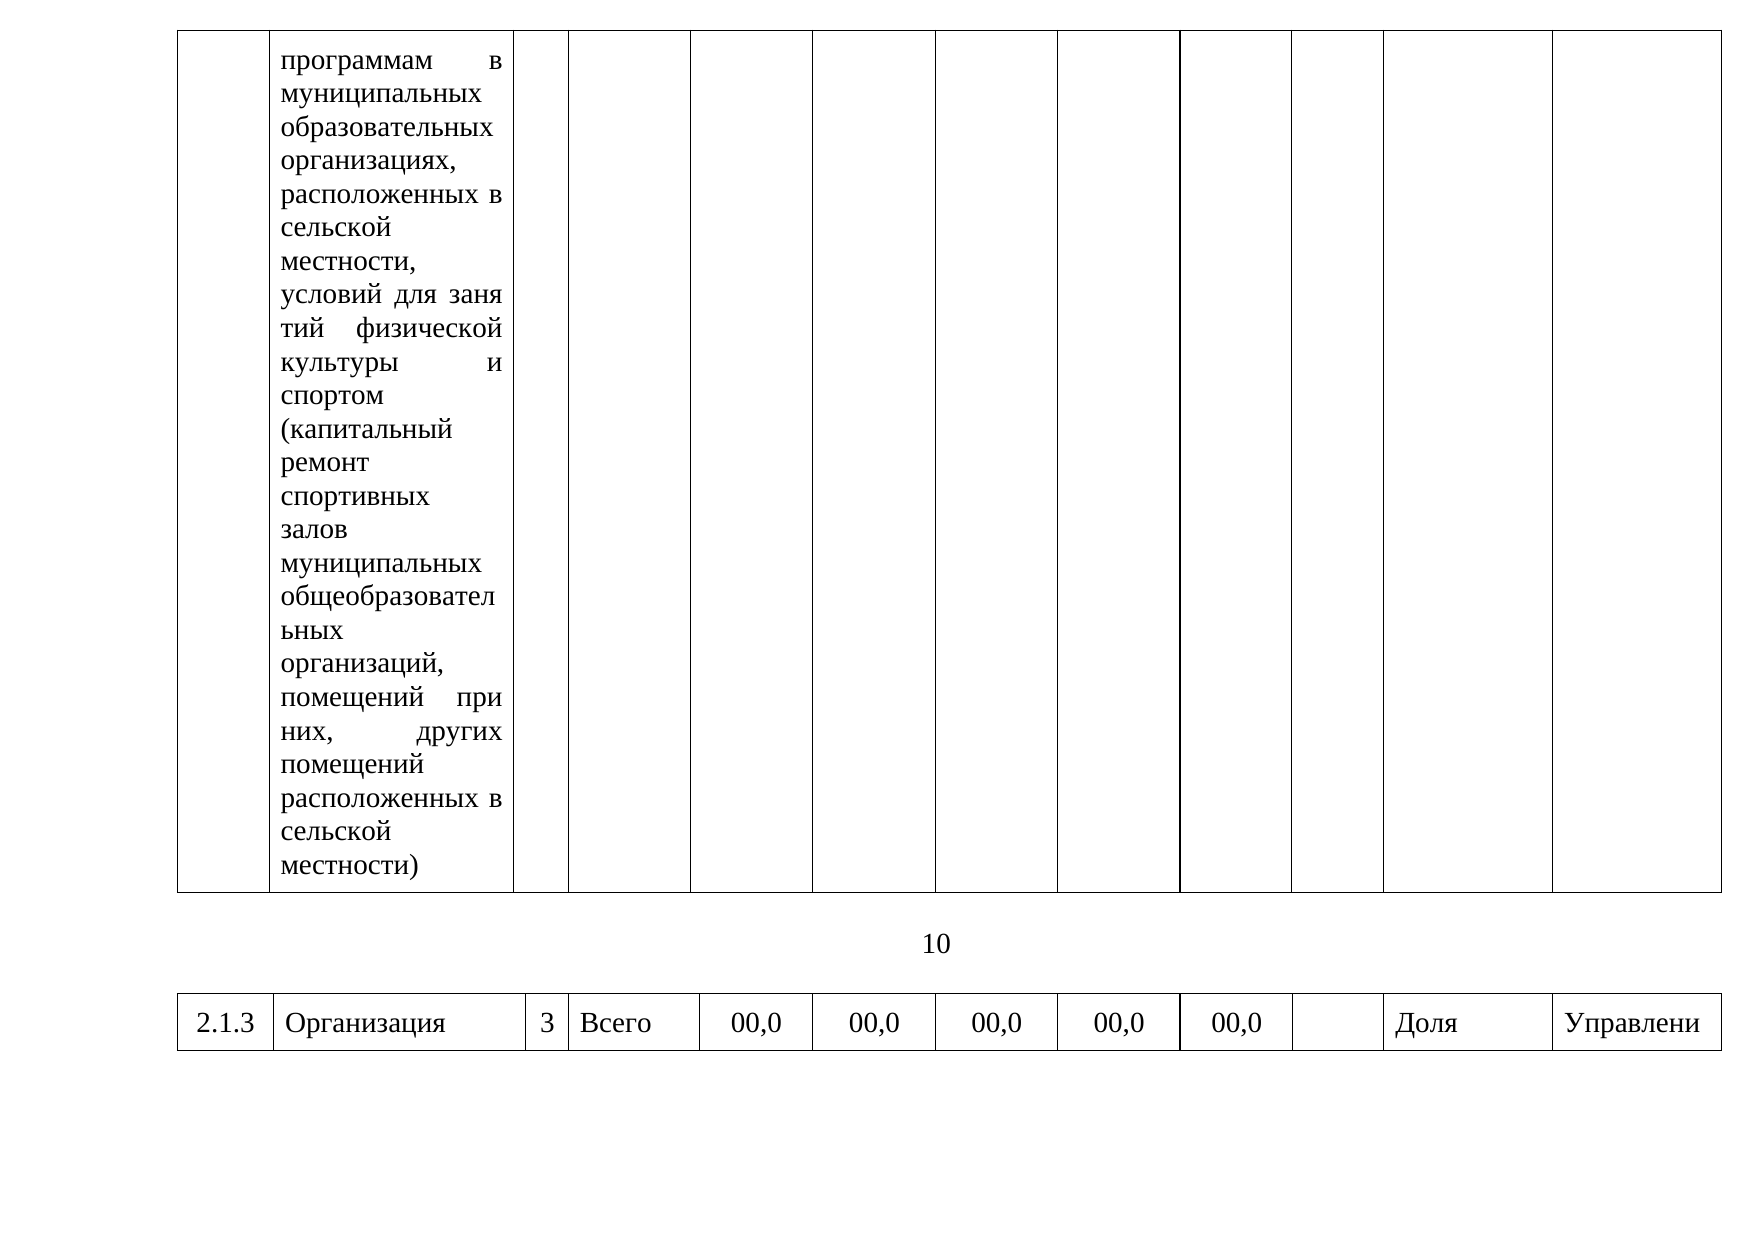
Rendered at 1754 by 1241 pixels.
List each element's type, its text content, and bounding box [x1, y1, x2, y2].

table_header [1384, 31, 1552, 892]
table_header 00,0 [700, 994, 812, 1050]
table_header 3 [526, 994, 568, 1050]
table_header 00,0 [936, 994, 1057, 1050]
table_header [936, 31, 1057, 892]
table_header [178, 31, 269, 892]
table_header 00,0 [1181, 994, 1292, 1050]
table_header 00,0 [813, 994, 935, 1050]
table_header [1292, 31, 1383, 892]
table_header [569, 31, 690, 892]
table_header Доля [1384, 994, 1552, 1050]
text 10 [177, 926, 1695, 960]
table_header Организация [274, 994, 525, 1050]
table_header [1293, 994, 1383, 1050]
table_header [1058, 31, 1179, 892]
table_header 00,0 [1058, 994, 1179, 1050]
table_header [514, 31, 568, 892]
table_header [813, 31, 935, 892]
table_header [1553, 31, 1721, 892]
table_header 2.1.3 [178, 994, 273, 1050]
table_header Всего [569, 994, 699, 1050]
table_header программам в муниципаль­ных образовательных организациях, расположенных в сельской местности, условий для заня тий физической культуры и спортом (капитальный ремонт спортивных залов муниципальных общеобразовательных организаций, помещений при них, других помещений расположенных в сельской местности) [270, 31, 513, 892]
table_header Управлени [1553, 994, 1721, 1050]
table_header [691, 31, 812, 892]
table_header [1181, 31, 1291, 892]
